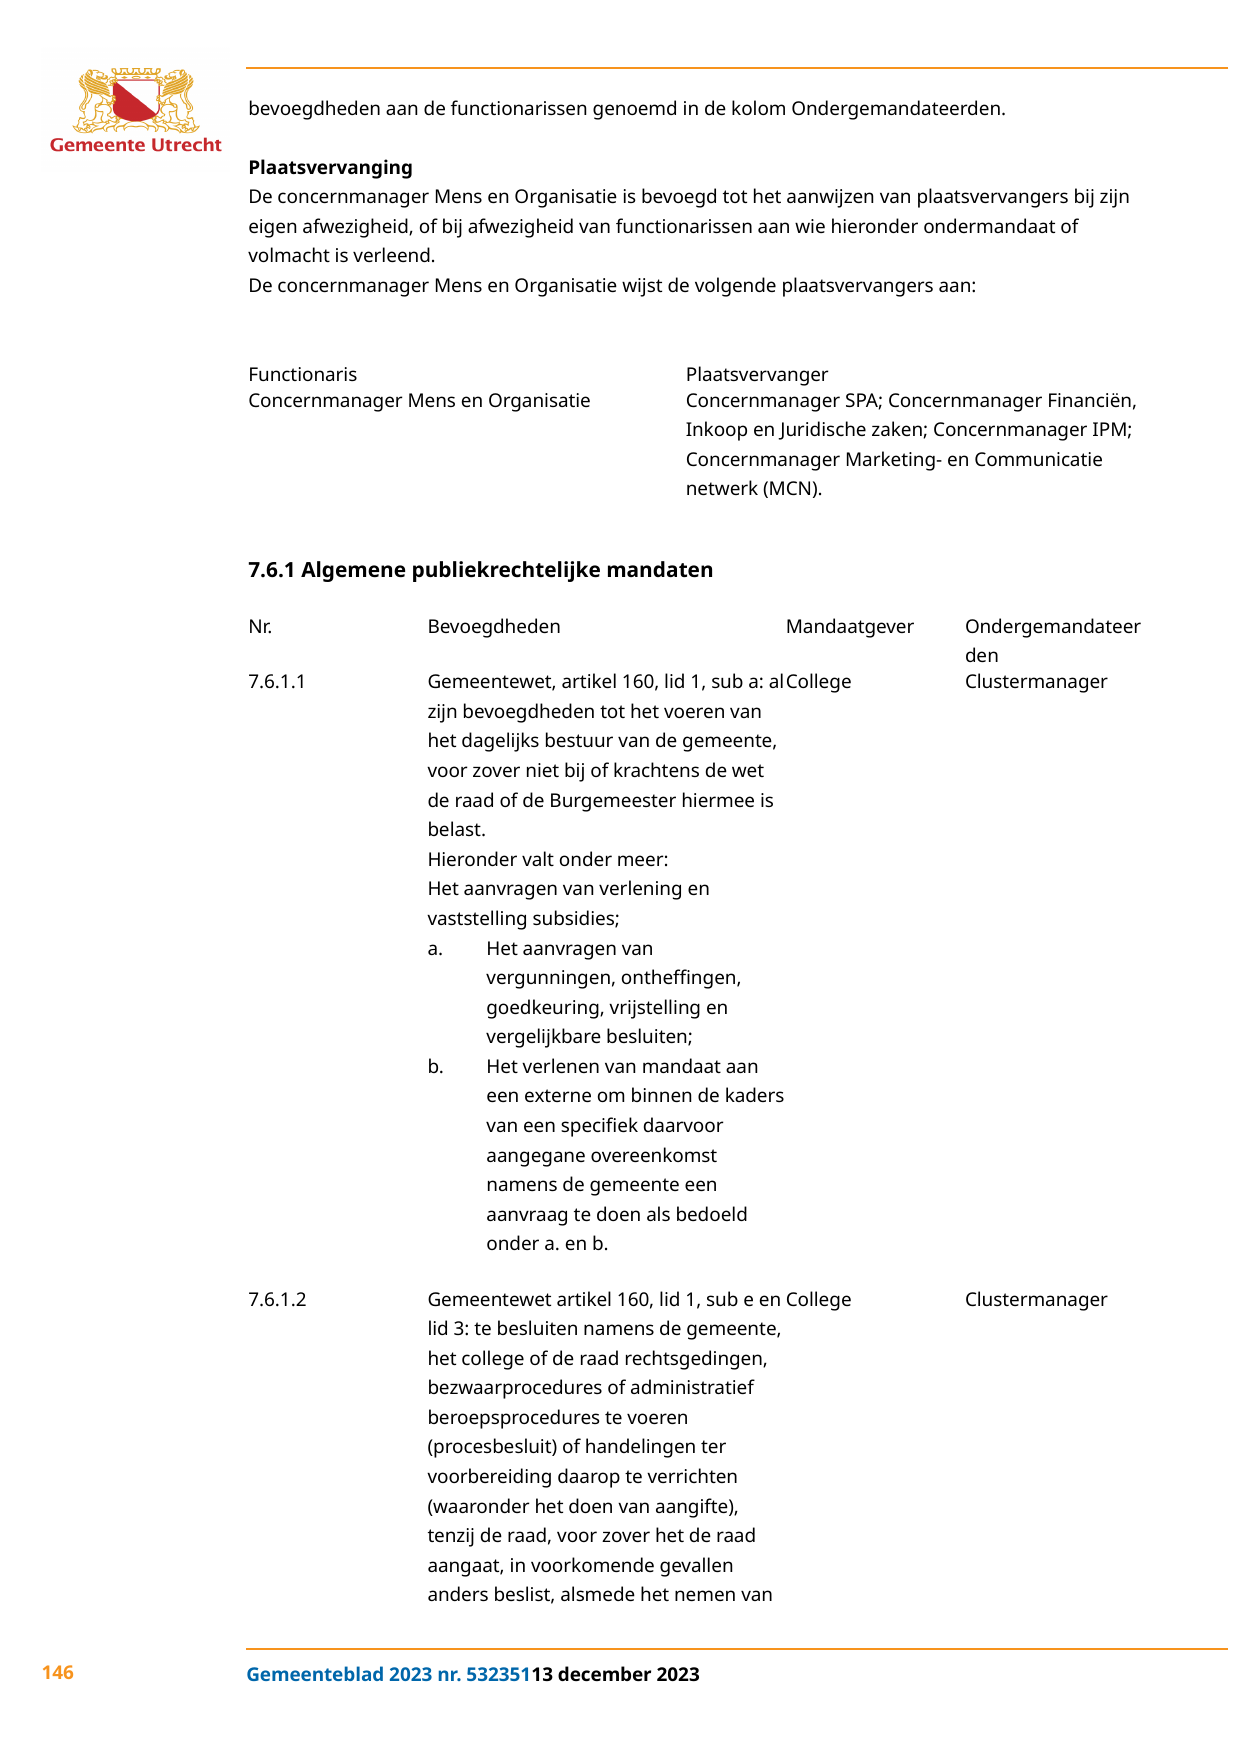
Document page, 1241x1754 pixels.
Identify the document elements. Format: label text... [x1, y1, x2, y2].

table_header Plaatsvervanger [686, 361, 1152, 387]
table_cell College [786, 1286, 965, 1607]
table_cell Gemeentewet artikel 160, lid 1, sub e en lid 3: te besluiten namens de gemeente, het college of de raad rechtsgedingen, bezwaarprocedures of administratief beroepsprocedures te voeren (procesbesluit) of handelingen ter voorbereiding daarop te verrichten (waaronder het doen van aangifte), tenzij de raad, voor zover het de raad aangaat, in voorkomende gevallen anders beslist, alsmede het nemen van [427, 1286, 786, 1607]
text bevoegdheden aan de functionarissen genoemd in de kolom Ondergemandateerden. [248, 95, 1152, 121]
picture [41, 47, 231, 172]
table_cell Clustermanager [965, 669, 1152, 1286]
table_cell Concernmanager Mens en Organisatie [248, 387, 686, 501]
table_header Mandaatgever [786, 613, 965, 668]
table_cell Clustermanager [965, 1286, 1152, 1607]
text De concernmanager Mens en Organisatie is bevoegd tot het aanwijzen van plaatsvervangers bij zijn eigen afwezigheid, of bij afwezigheid van functionarissen aan wie hieronder ondermandaat of volmacht is verleend. [248, 183, 1152, 268]
text 7.6.1 Algemene publiekrechtelijke mandaten [248, 555, 1152, 583]
table_cell College [786, 669, 965, 1286]
table_header Nr. [248, 613, 427, 668]
table_cell 7.6.1.1 [248, 669, 427, 1286]
table_cell 7.6.1.2 [248, 1286, 427, 1607]
text Plaatsvervanging [248, 154, 1152, 180]
table_cell Gemeentewet, artikel 160, lid 1, sub a: al zijn bevoegdheden tot het voeren van het dagelijks bestuur van de gemeente, voor zover niet bij of krachtens de wet de raad of de Burgemeester hiermee is belast. Hieronder valt onder meer: Het aanvragen van verlening en vaststelling subsidies; Het aanvragen van vergunningen, ontheffingen, goedkeuring, vrijstelling en vergelijkbare besluiten; Het verlenen van mandaat aan een externe om binnen de kaders van een specifiek daarvoor aangegane overeenkomst namens de gemeente een aanvraag te doen als bedoeld onder a. en b. [427, 669, 786, 1286]
table_header Ondergemandateerden [965, 613, 1152, 668]
table_header Functionaris [248, 361, 686, 387]
text De concernmanager Mens en Organisatie wijst de volgende plaatsvervangers aan: [248, 272, 1152, 298]
table_cell Concernmanager SPA; Concernmanager Financiën, Inkoop en Juridische zaken; Concernmanager IPM; Concernmanager Marketing- en Communicatie netwerk (MCN). [686, 387, 1152, 501]
table_header Bevoegdheden [427, 613, 786, 668]
